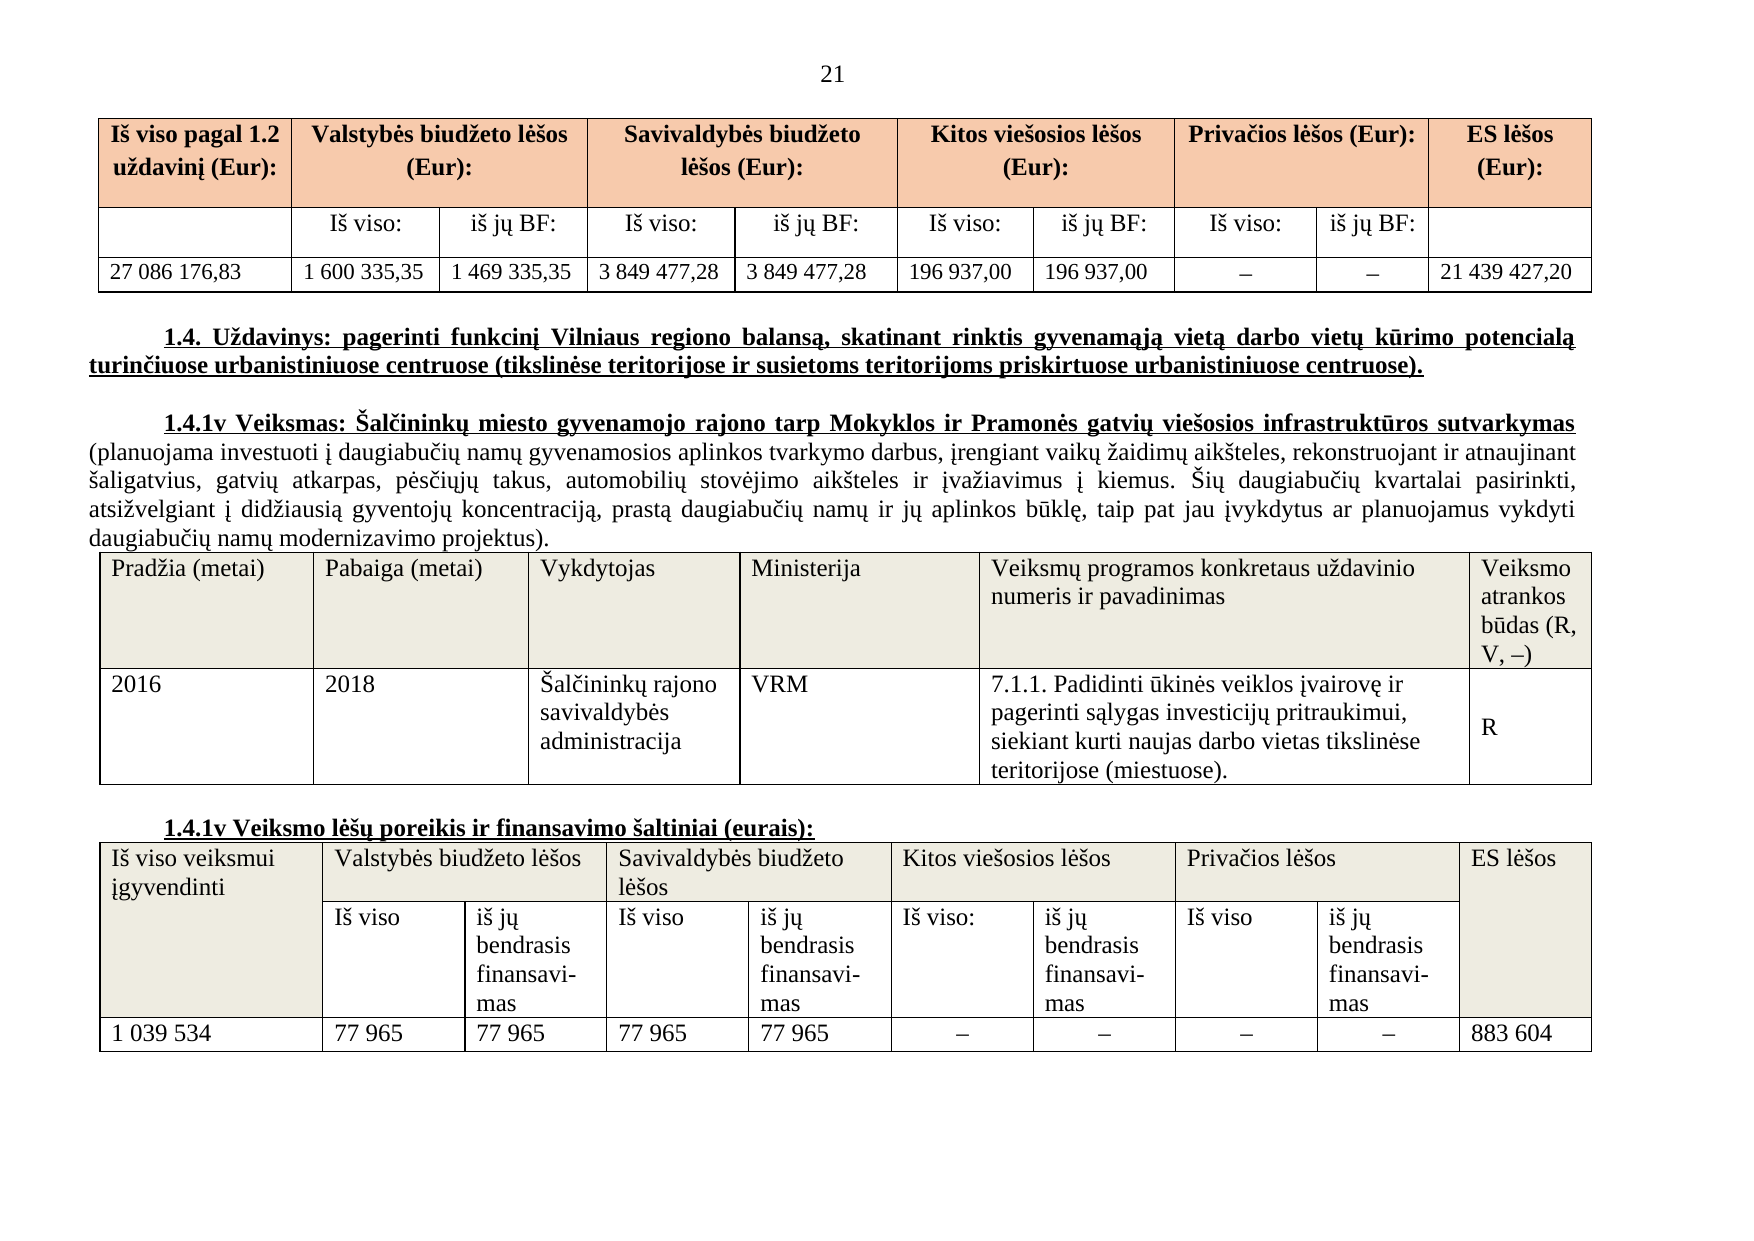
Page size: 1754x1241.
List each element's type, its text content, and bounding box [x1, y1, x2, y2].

table_cell – [1318, 1018, 1459, 1051]
table_header Privačios lėšos (Eur): [1175, 119, 1428, 207]
table_cell 27 086 176,83 [99, 258, 291, 291]
table_cell – [1175, 258, 1316, 291]
table_cell Iš viso [323, 902, 464, 1017]
table_cell 1 039 534 [101, 1018, 322, 1051]
table_cell 77 965 [749, 1018, 891, 1051]
table_cell [1429, 208, 1591, 257]
table_cell 196 937,00 [1034, 258, 1174, 291]
table_cell iš jų bendrasis finansavi- mas [1318, 902, 1459, 1017]
table_cell iš jų BF: [736, 208, 897, 257]
table_cell 77 965 [607, 1018, 748, 1051]
table_header Kitos viešosios lėšos [892, 843, 1175, 901]
table_cell 7.1.1. Padidinti ūkinės veiklos įvairovę ir pagerinti sąlygas investicijų pritraukimui, siekiant kurti naujas darbo vietas tikslinėse teritorijose (miestuose). [980, 669, 1469, 784]
table_cell Iš viso: [1175, 208, 1316, 257]
table_header Pradžia (metai) [101, 553, 313, 668]
table_cell 21 439 427,20 [1429, 258, 1591, 291]
table_cell Iš viso: [898, 208, 1033, 257]
text 1.4.1v Veiksmas: Šalčininkų miesto gyvenamojo rajono tarp Mokyklos ir Pramonės gatvių viešosios infrastruktūros sutvarkymas (planuojama investuoti į daugiabučių namų gyvenamosios aplinkos tvarkymo darbus, įrengiant vaikų žaidimų aikšteles, rekonstruojant ir atnaujinant šaligatvius, gatvių atkarpas, pėsčiųjų takus, automobilių stovėjimo aikšteles ir įvažiavimus į kiemus. Šių daugiabučių kvartalai pasirinkti, atsižvelgiant į didžiausią gyventojų koncentraciją, prastą daugiabučių namų ir jų aplinkos būklę, taip pat jau įvykdytus ar planuojamus vykdyti daugiabučių namų modernizavimo projektus). [89, 408, 1577, 552]
table_cell 1 600 335,35 [292, 258, 439, 291]
table_header Veiksmo atrankos būdas (R, V, –) [1470, 553, 1591, 668]
table_cell 77 965 [323, 1018, 464, 1051]
text 1.4. Uždavinys: pagerinti funkcinį Vilniaus regiono balansą, skatinant rinktis gyvenamąją vietą darbo vietų kūrimo potencialą turinčiuose urbanistiniuose centruose (tikslinėse teritorijose ir susietoms teritorijoms priskirtuose urbanistiniuose centruose). [89, 322, 1577, 379]
table_cell 1 469 335,35 [440, 258, 587, 291]
table_cell 77 965 [466, 1018, 606, 1051]
table_header Veiksmų programos konkretaus uždavinio numeris ir pavadinimas [980, 553, 1469, 668]
table_cell iš jų BF: [440, 208, 587, 257]
table_cell – [1034, 1018, 1175, 1051]
table_cell [99, 208, 291, 257]
table_header Valstybės biudžeto lėšos [323, 843, 606, 901]
table_cell iš jų bendrasis finansavi- mas [1034, 902, 1175, 1017]
table_cell 3 849 477,28 [588, 258, 734, 291]
table_header Savivaldybės biudžeto lėšos [607, 843, 891, 901]
table_cell Šalčininkų rajono savivaldybės administracija [529, 669, 739, 784]
table_cell Iš viso: [892, 902, 1033, 1017]
table_cell iš jų BF: [1317, 208, 1428, 257]
table_header Ministerija [741, 553, 979, 668]
table_cell 2016 [101, 669, 313, 784]
table_cell 3 849 477,28 [736, 258, 897, 291]
table_cell – [892, 1018, 1033, 1051]
table_cell Iš viso: [292, 208, 439, 257]
table_header Iš viso veiksmui įgyvendinti [101, 843, 322, 1017]
table_header Vykdytojas [529, 553, 739, 668]
table_cell iš jų bendrasis finansavi- mas [466, 902, 606, 1017]
table_cell Iš viso [1176, 902, 1317, 1017]
table_header Pabaiga (metai) [314, 553, 528, 668]
table_cell VRM [741, 669, 979, 784]
text 1.4.1v Veiksmo lėšų poreikis ir finansavimo šaltiniai (eurais): [89, 813, 1577, 842]
table_cell Iš viso [607, 902, 748, 1017]
table_cell Iš viso: [588, 208, 734, 257]
table_cell R [1470, 669, 1591, 784]
table_cell – [1317, 258, 1428, 291]
table_header ES lėšos [1460, 843, 1591, 1017]
table_header Iš viso pagal 1.2 uždavinį (Eur): [99, 119, 291, 207]
table_cell 196 937,00 [898, 258, 1033, 291]
table_header Valstybės biudžeto lėšos (Eur): [292, 119, 587, 207]
table_cell 883 604 [1460, 1018, 1591, 1051]
table_header Savivaldybės biudžeto lėšos (Eur): [588, 119, 897, 207]
table_header Kitos viešosios lėšos (Eur): [898, 119, 1174, 207]
table_header Privačios lėšos [1176, 843, 1459, 901]
table_cell iš jų bendrasis finansavi- mas [749, 902, 891, 1017]
table_cell iš jų BF: [1034, 208, 1174, 257]
table_header ES lėšos (Eur): [1429, 119, 1591, 207]
table_cell 2018 [314, 669, 528, 784]
table_cell – [1176, 1018, 1317, 1051]
